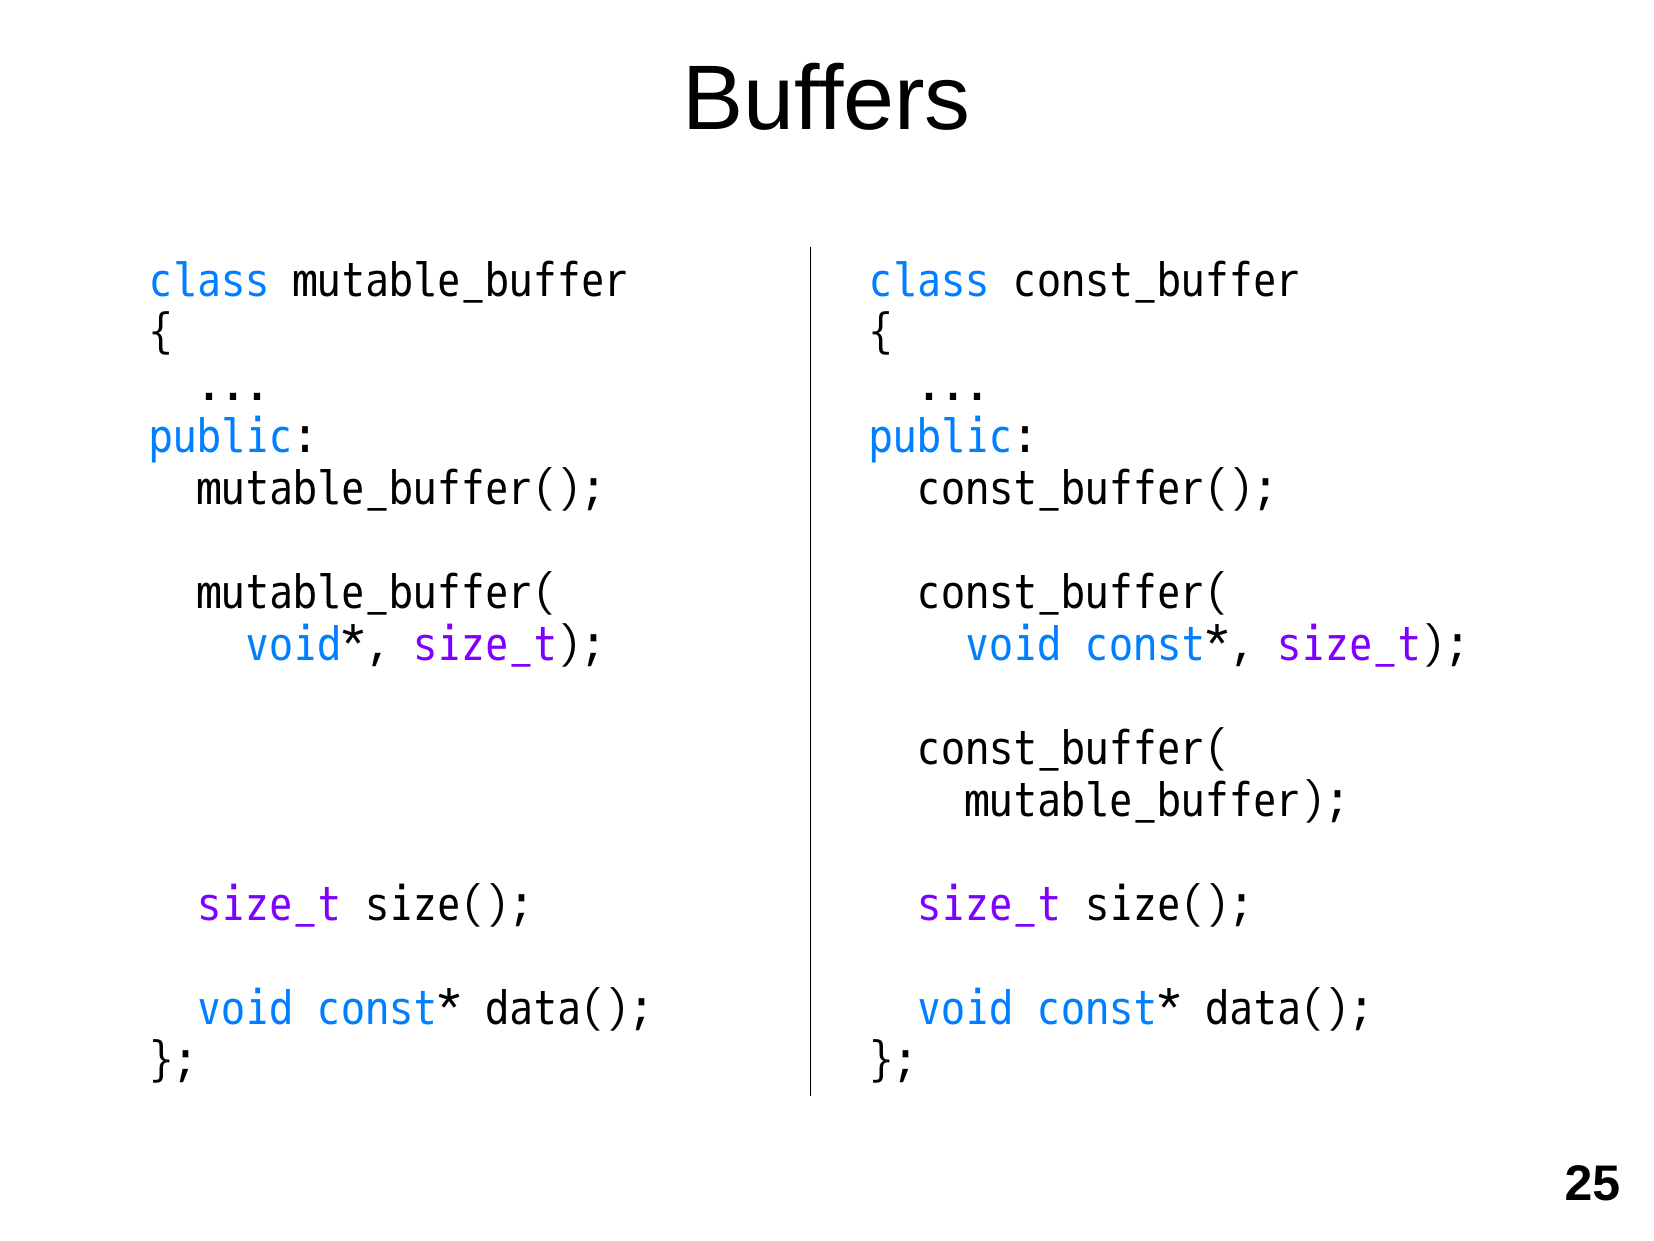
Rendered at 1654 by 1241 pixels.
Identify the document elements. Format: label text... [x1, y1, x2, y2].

text_box class mutable_buffer { ... public: mutable_buffer(); mutable_buffer( void*, size_t); size_t size(); void const* data(); }; [135, 247, 779, 1096]
text_box class const_buffer { ... public: const_buffer(); const_buffer( void const*, size_t); const_buffer( mutable_buffer); size_t size(); void const* data(); }; [855, 247, 1590, 1096]
title Buffers [82, 15, 1571, 181]
